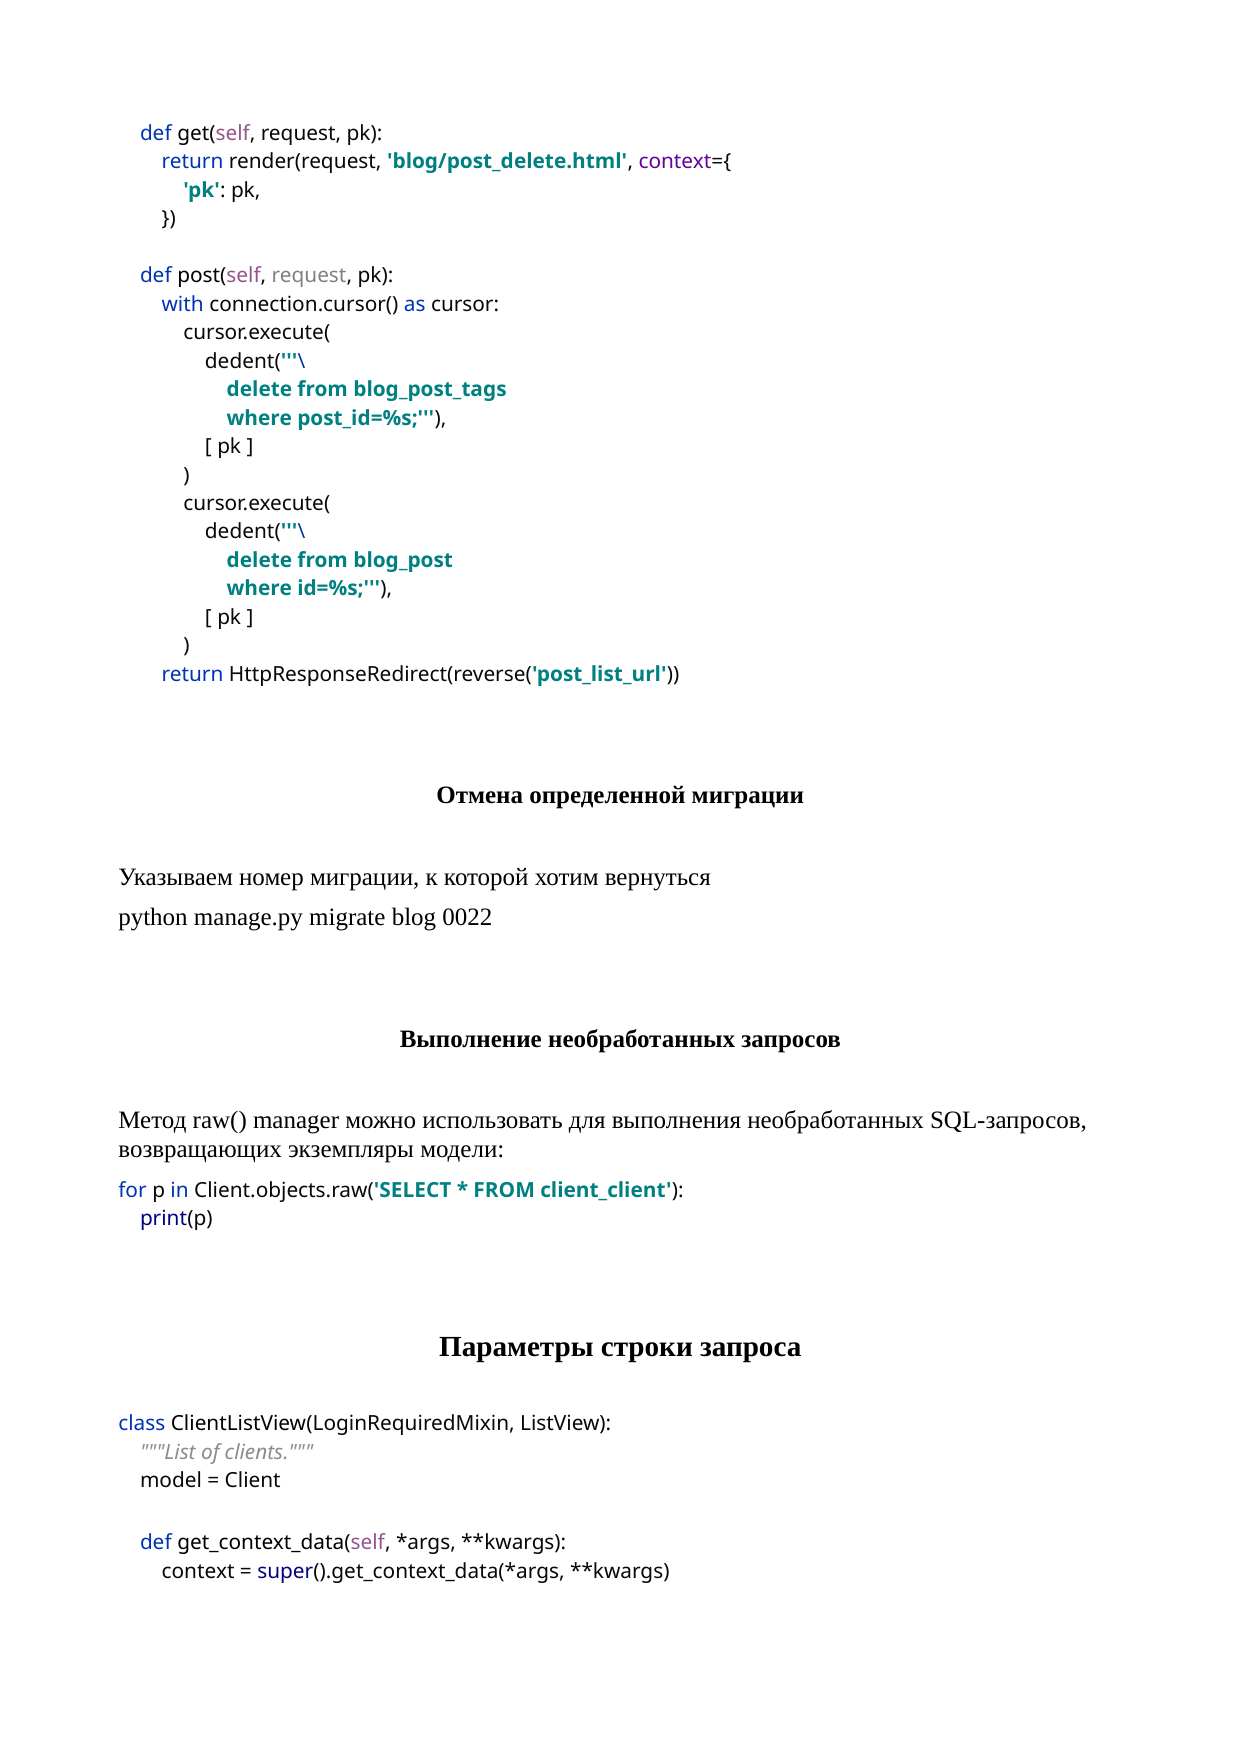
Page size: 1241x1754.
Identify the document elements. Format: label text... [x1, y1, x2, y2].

text Указываем номер миграции, к которой хотим вернуться [118, 862, 1122, 890]
text python manage.py migrate blog 0022 [118, 902, 1122, 931]
text Метод raw() manager можно использовать для выполнения необработанных SQL-запросов, возвращающих экземпляры модели: [118, 1105, 1122, 1163]
text Отмена определенной миграции [118, 780, 1122, 809]
text def get(self, request, pk): return render(request, 'blog/post_delete.html', context={ 'pk': pk, }) def post(self, request, pk): with connection.cursor() as cursor: cursor.execute( dedent('''\ delete from blog_post_tags where post_id=%s;'''), [ pk ] ) cursor.execute( dedent('''\ delete from blog_post where id=%s;'''), [ pk ] ) return HttpResponseRedirect(reverse('post_list_url')) [118, 118, 1122, 687]
text for p in Client.objects.raw('SELECT * FROM client_client'): print(p) [118, 1175, 1122, 1232]
subtitle Параметры строки запроса [118, 1329, 1122, 1363]
text Выполнение необработанных запросов [118, 1024, 1122, 1053]
text class ClientListView(LoginRequiredMixin, ListView): """List of clients.""" model = Client def get_context_data(self, *args, **kwargs): context = super().get_context_data(*args, **kwargs) [118, 1408, 1122, 1584]
